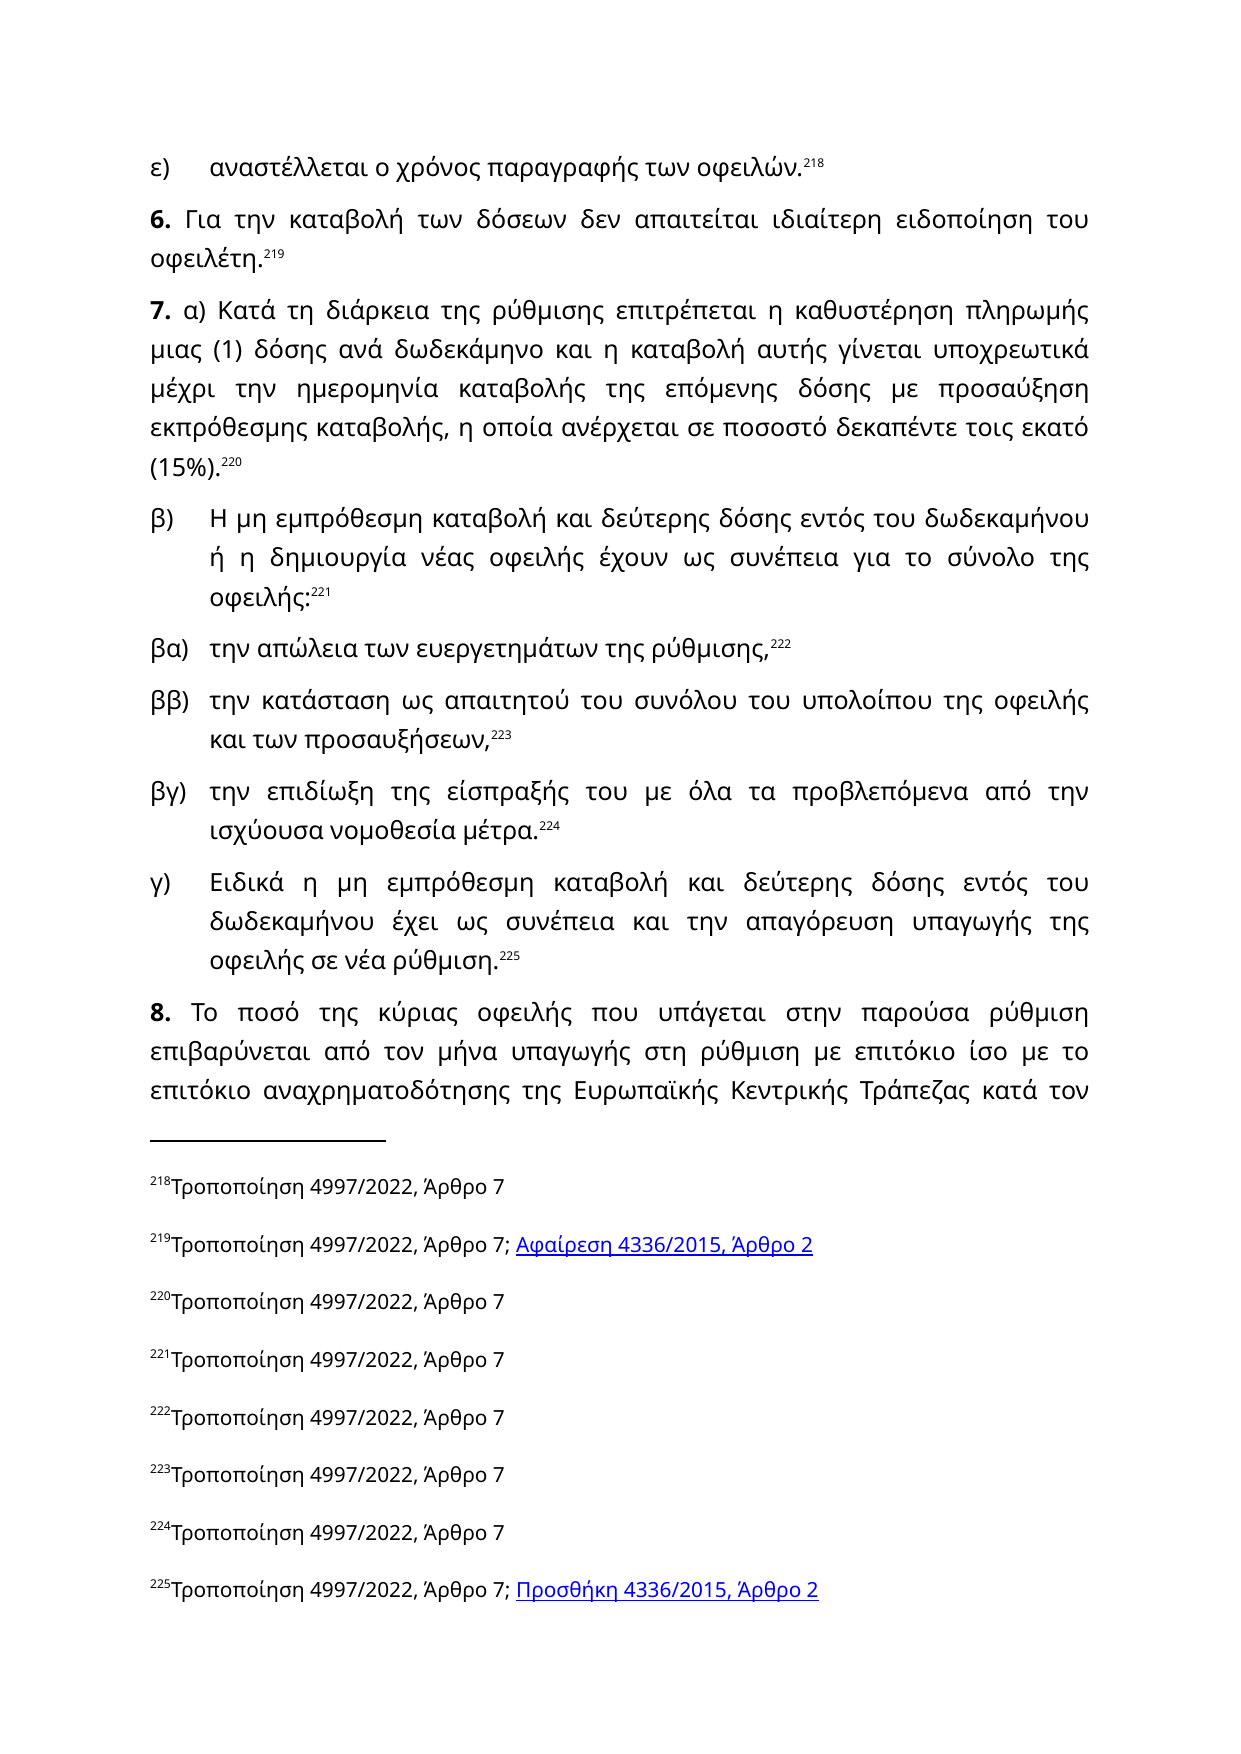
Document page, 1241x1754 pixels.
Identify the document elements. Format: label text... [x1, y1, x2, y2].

text Τροποποίηση 4997/2022, Άρθρο 7 [150, 1172, 1090, 1201]
list βα) την απώλεια των ευεργετημάτων της ρύθμισης, [150, 631, 1090, 665]
text 6. Για την καταβολή των δόσεων δεν απαιτείται ιδιαίτερη ειδοποίηση του οφειλέτη. [150, 202, 1090, 275]
text Τροποποίηση 4997/2022, Άρθρο 7 [150, 1460, 1090, 1489]
text Τροποποίηση 4997/2022, Άρθρο 7 [150, 1287, 1090, 1316]
text 8. Το ποσό της κύριας οφειλής που υπάγεται στην παρούσα ρύθμιση επιβαρύνεται από τον μήνα υπαγωγής στη ρύθμιση με επιτόκιο ίσο με το επιτόκιο αναχρηματοδότησης της Ευρωπαϊκής Κεντρικής Τράπεζας κατά τον [150, 994, 1090, 1107]
list β) Η μη εμπρόθεσμη καταβολή και δεύτερης δόσης εντός του δωδεκαμήνου ή η δημιουργία νέας οφειλής έχουν ως συνέπεια για το σύνολο της οφειλής: [150, 501, 1090, 613]
text Τροποποίηση 4997/2022, Άρθρο 7; Αφαίρεση 4336/2015, Άρθρο 2 [150, 1230, 1090, 1258]
list ε) αναστέλλεται ο χρόνος παραγραφής των οφειλών. [150, 150, 1090, 184]
list ββ) την κατάσταση ως απαιτητού του συνόλου του υπολοίπου της οφειλής και των προσαυξήσεων, [150, 682, 1090, 756]
list βγ) την επιδίωξη της είσπραξής του με όλα τα προβλεπόμενα από την ισχύουσα νομοθεσία μέτρα. [150, 773, 1090, 847]
text Τροποποίηση 4997/2022, Άρθρο 7 [150, 1345, 1090, 1373]
text Τροποποίηση 4997/2022, Άρθρο 7 [150, 1403, 1090, 1431]
list γ) Ειδικά η μη εμπρόθεσμη καταβολή και δεύτερης δόσης εντός του δωδεκαμήνου έχει ως συνέπεια και την απαγόρευση υπαγωγής της οφειλής σε νέα ρύθμιση. [150, 864, 1090, 977]
text 7. α) Κατά τη διάρκεια της ρύθμισης επιτρέπεται η καθυστέρηση πληρωμής μιας (1) δόσης ανά δωδεκάμηνο και η καταβολή αυτής γίνεται υποχρεωτικά μέχρι την ημερομηνία καταβολής της επόμενης δόσης με προσαύξηση εκπρόθεσμης καταβολής, η οποία ανέρχεται σε ποσοστό δεκαπέντε τοις εκατό (15%). [150, 292, 1090, 483]
text Τροποποίηση 4997/2022, Άρθρο 7; Προσθήκη 4336/2015, Άρθρο 2 [150, 1576, 1090, 1604]
text Τροποποίηση 4997/2022, Άρθρο 7 [150, 1518, 1090, 1546]
